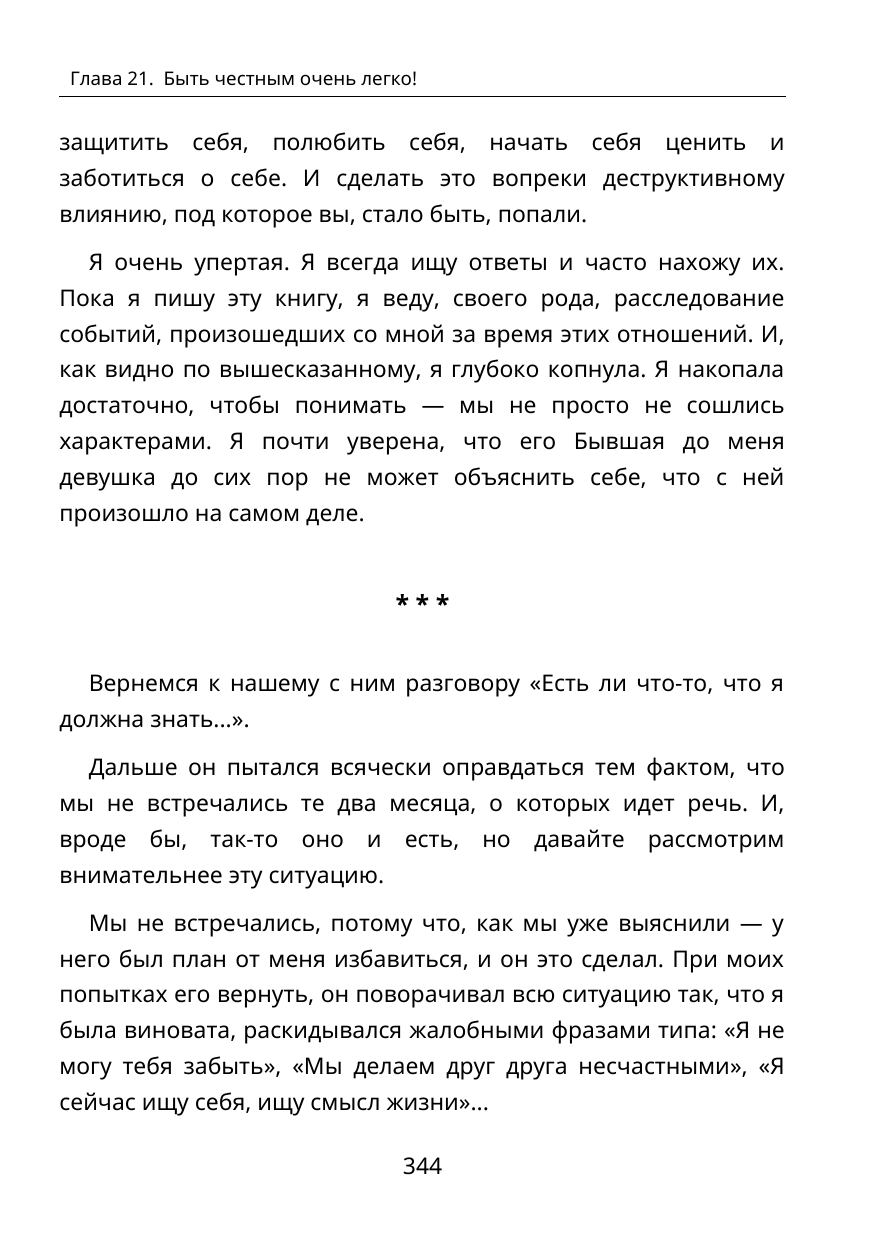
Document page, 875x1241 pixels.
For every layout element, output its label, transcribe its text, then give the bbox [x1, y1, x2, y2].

text защитить себя, полюбить себя, начать себя ценить и заботиться о себе. И сделать это вопреки деструктивному влиянию, под которое вы, стало быть, попали. [59, 126, 786, 229]
text Дальше он пытался всячески оправдаться тем фактом, что мы не встречались те два месяца, о которых идет речь. И, вроде бы, так-то оно и есть, но давайте рассмотрим внимательнее эту ситуацию. [59, 751, 786, 890]
text Мы не встречались, потому что, как мы уже выяснили — у него был план от меня избавиться, и он это сделал. При моих попытках его вернуть, он поворачивал всю ситуацию так, что я была виновата, раскидывался жалобными фразами типа: «Я не могу тебя забыть», «Мы делаем друг друга несчастными», «Я сейчас ищу себя, ищу смысл жизни»... [59, 907, 786, 1117]
text Я очень упертая. Я всегда ищу ответы и часто нахожу их. Пока я пишу эту книгу, я веду, своего рода, расследование событий, произошедших со мной за время этих отношений. И, как видно по вышесказанному, я глубоко копнула. Я накопала достаточно, чтобы понимать — мы не просто не сошлись характерами. Я почти уверена, что его Бывшая до меня девушка до сих пор не может объяснить себе, что с ней произошло на самом деле. [59, 246, 786, 528]
subtitle * * * [59, 587, 786, 621]
text Вернемся к нашему с ним разговору «Есть ли что-то, что я должна знать...». [59, 667, 786, 734]
